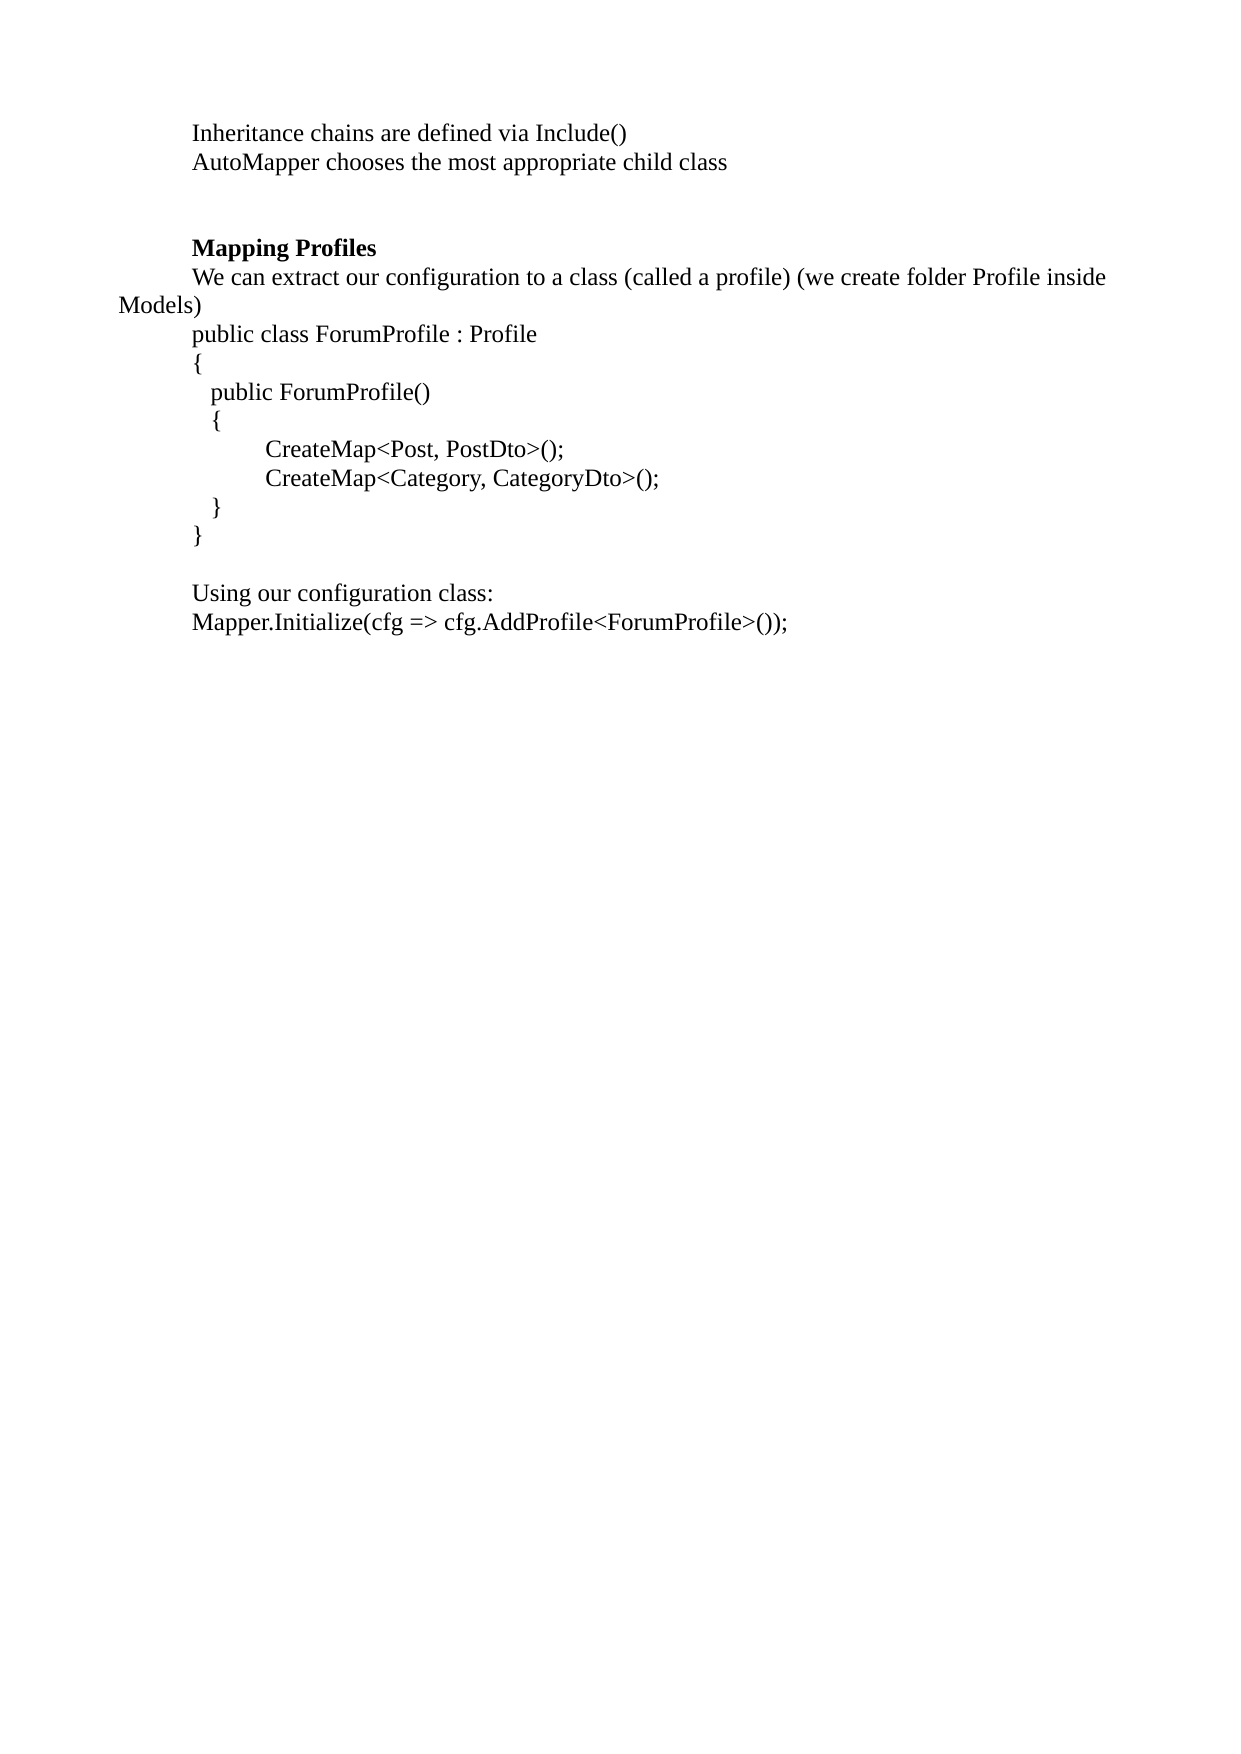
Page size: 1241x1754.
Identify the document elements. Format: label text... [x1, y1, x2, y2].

text Mapping Profiles [118, 233, 1122, 262]
text CreateMap<Category, CategoryDto>(); [118, 463, 1122, 492]
text } [118, 521, 1122, 549]
text Using our configuration class: [118, 578, 1122, 607]
text public class ForumProfile : Profile [118, 319, 1122, 348]
text We can extract our configuration to a class (called a profile) (we create folder Profile inside Models) [118, 262, 1122, 319]
text } [118, 492, 1122, 521]
text AutoMapper chooses the most appropriate child class [118, 147, 1122, 176]
text public ForumProfile() [118, 377, 1122, 406]
text { [118, 406, 1122, 434]
text Inheritance chains are defined via Include() [118, 118, 1122, 147]
text CreateMap<Post, PostDto>(); [118, 434, 1122, 463]
text Mapper.Initialize(cfg => cfg.AddProfile<ForumProfile>()); [118, 607, 1122, 636]
text { [118, 348, 1122, 377]
